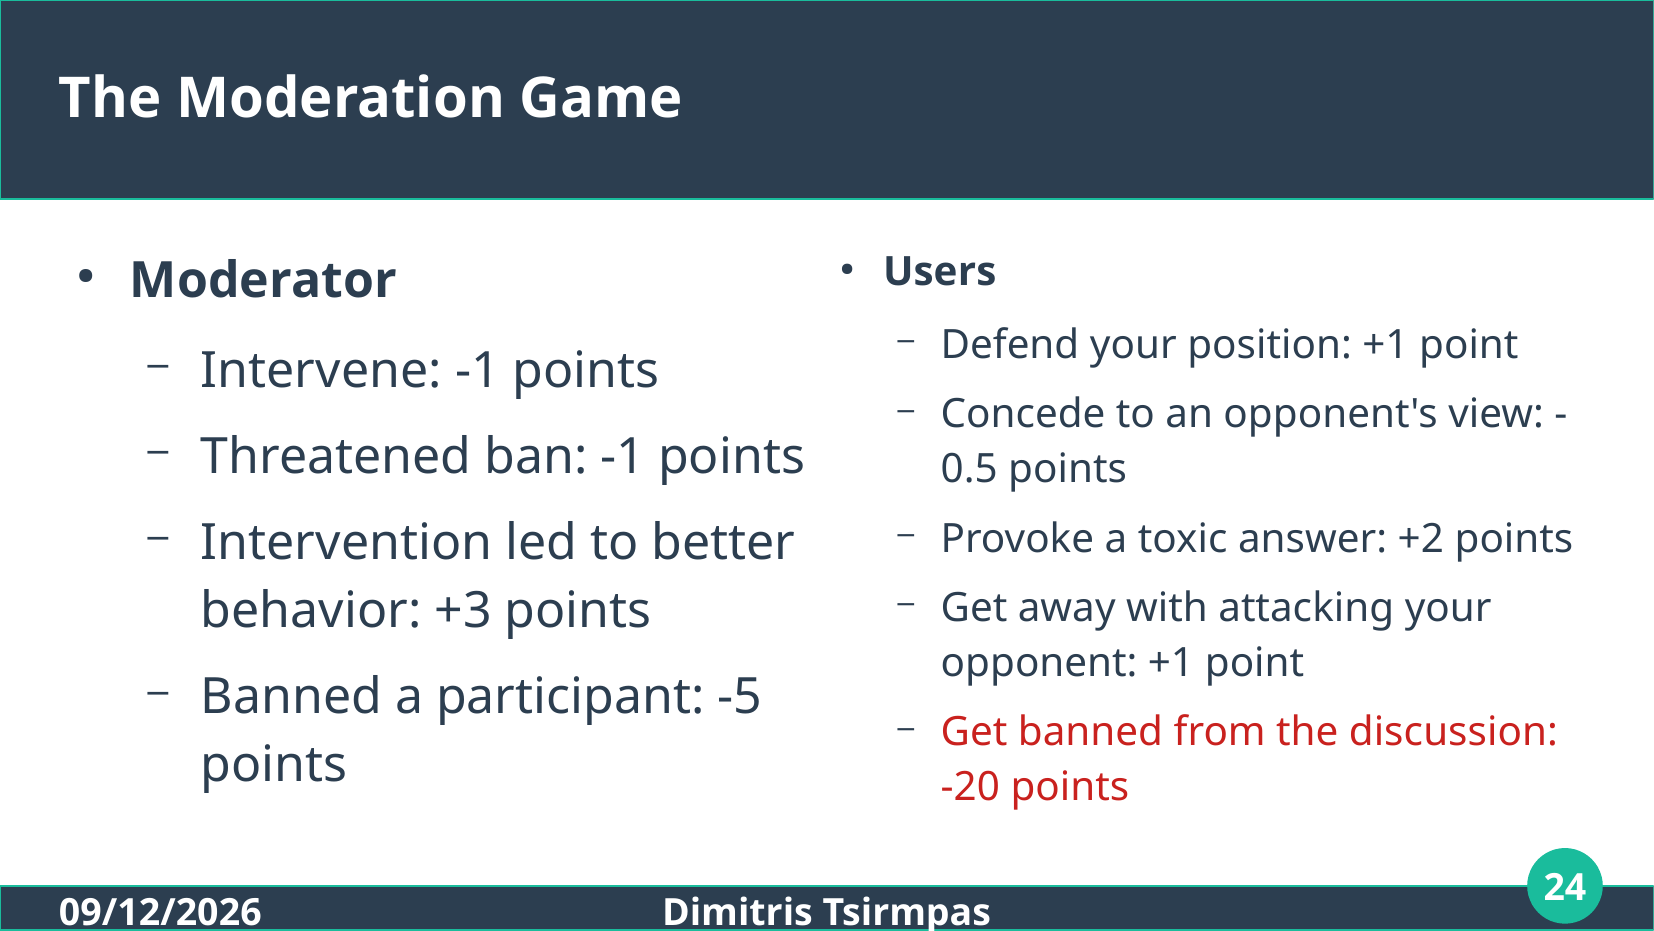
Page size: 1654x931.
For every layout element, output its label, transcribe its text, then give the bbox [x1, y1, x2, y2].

title The Moderation Game [59, 37, 1595, 155]
list Users Defend your position: +1 point Concede to an opponent's view: -0.5 points Provoke a toxic answer: +2 points Get away with attacking your opponent: +1 point Get banned from the discussion: -20 points [825, 242, 1576, 863]
list Moderator Intervene: -1 points Threatened ban: -1 points Intervention led to better behavior: +3 points Banned a participant: -5 points [59, 243, 809, 864]
